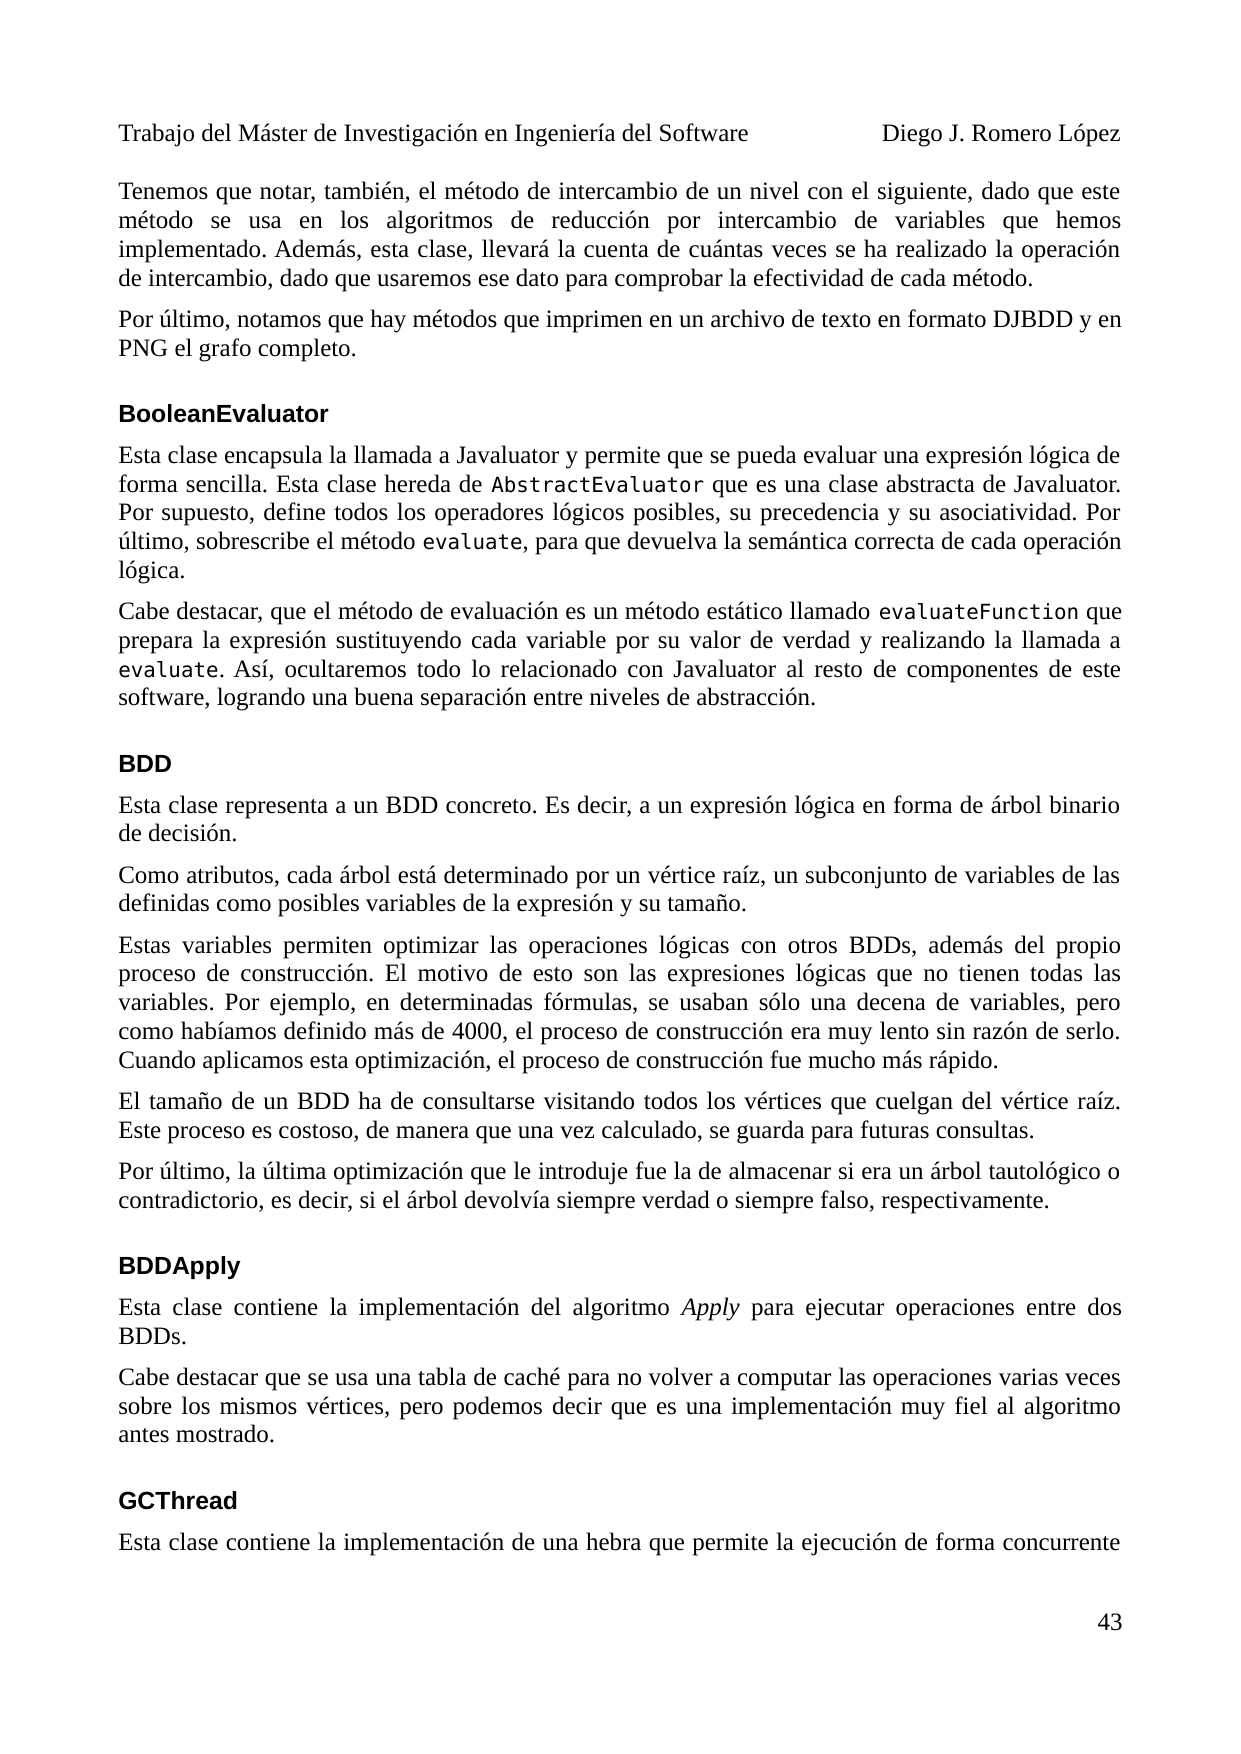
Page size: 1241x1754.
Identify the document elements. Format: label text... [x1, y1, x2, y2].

subtitle BooleanEvaluator [118, 399, 1122, 427]
text Como atributos, cada árbol está determinado por un vértice raíz, un subconjunto de variables de las definidas como posibles variables de la expresión y su tamaño. [118, 860, 1122, 917]
text Por último, notamos que hay métodos que imprimen en un archivo de texto en formato DJBDD y en PNG el grafo completo. [118, 304, 1122, 361]
subtitle GCThread [118, 1486, 1122, 1514]
text Cabe destacar que se usa una tabla de caché para no volver a computar las operaciones varias veces sobre los mismos vértices, pero podemos decir que es una implementación muy fiel al algoritmo antes mostrado. [118, 1362, 1122, 1448]
text Cabe destacar, que el método de evaluación es un método estático llamado evaluateFunction que prepara la expresión sustituyendo cada variable por su valor de verdad y realizando la llamada a evaluate. Así, ocultaremos todo lo relacionado con Javaluator al resto de componentes de este software, logrando una buena separación entre niveles de abstracción. [118, 596, 1122, 711]
text Esta clase encapsula la llamada a Javaluator y permite que se pueda evaluar una expresión lógica de forma sencilla. Esta clase hereda de AbstractEvaluator que es una clase abstracta de Javaluator. Por supuesto, define todos los operadores lógicos posibles, su precedencia y su asociatividad. Por último, sobrescribe el método evaluate, para que devuelva la semántica correcta de cada operación lógica. [118, 440, 1122, 584]
text Esta clase contiene la implementación del algoritmo Apply para ejecutar operaciones entre dos BDDs. [118, 1292, 1122, 1349]
text Por último, la última optimización que le introduje fue la de almacenar si era un árbol tautológico o contradictorio, es decir, si el árbol devolvía siempre verdad o siempre falso, respectivamente. [118, 1156, 1122, 1213]
text Esta clase representa a un BDD concreto. Es decir, a un expresión lógica en forma de árbol binario de decisión. [118, 790, 1122, 847]
subtitle BDDApply [118, 1251, 1122, 1279]
text Tenemos que notar, también, el método de intercambio de un nivel con el siguiente, dado que este método se usa en los algoritmos de reducción por intercambio de variables que hemos implementado. Además, esta clase, llevará la cuenta de cuántas veces se ha realizado la operación de intercambio, dado que usaremos ese dato para comprobar la efectividad de cada método. [118, 176, 1122, 291]
text El tamaño de un BDD ha de consultarse visitando todos los vértices que cuelgan del vértice raíz. Este proceso es costoso, de manera que una vez calculado, se guarda para futuras consultas. [118, 1086, 1122, 1143]
text Esta clase contiene la implementación de una hebra que permite la ejecución de forma concurrente [118, 1527, 1122, 1556]
text Estas variables permiten optimizar las operaciones lógicas con otros BDDs, además del propio proceso de construcción. El motivo de esto son las expresiones lógicas que no tienen todas las variables. Por ejemplo, en determinadas fórmulas, se usaban sólo una decena de variables, pero como habíamos definido más de 4000, el proceso de construcción era muy lento sin razón de serlo. Cuando aplicamos esta optimización, el proceso de construcción fue mucho más rápido. [118, 930, 1122, 1073]
subtitle BDD [118, 749, 1122, 777]
